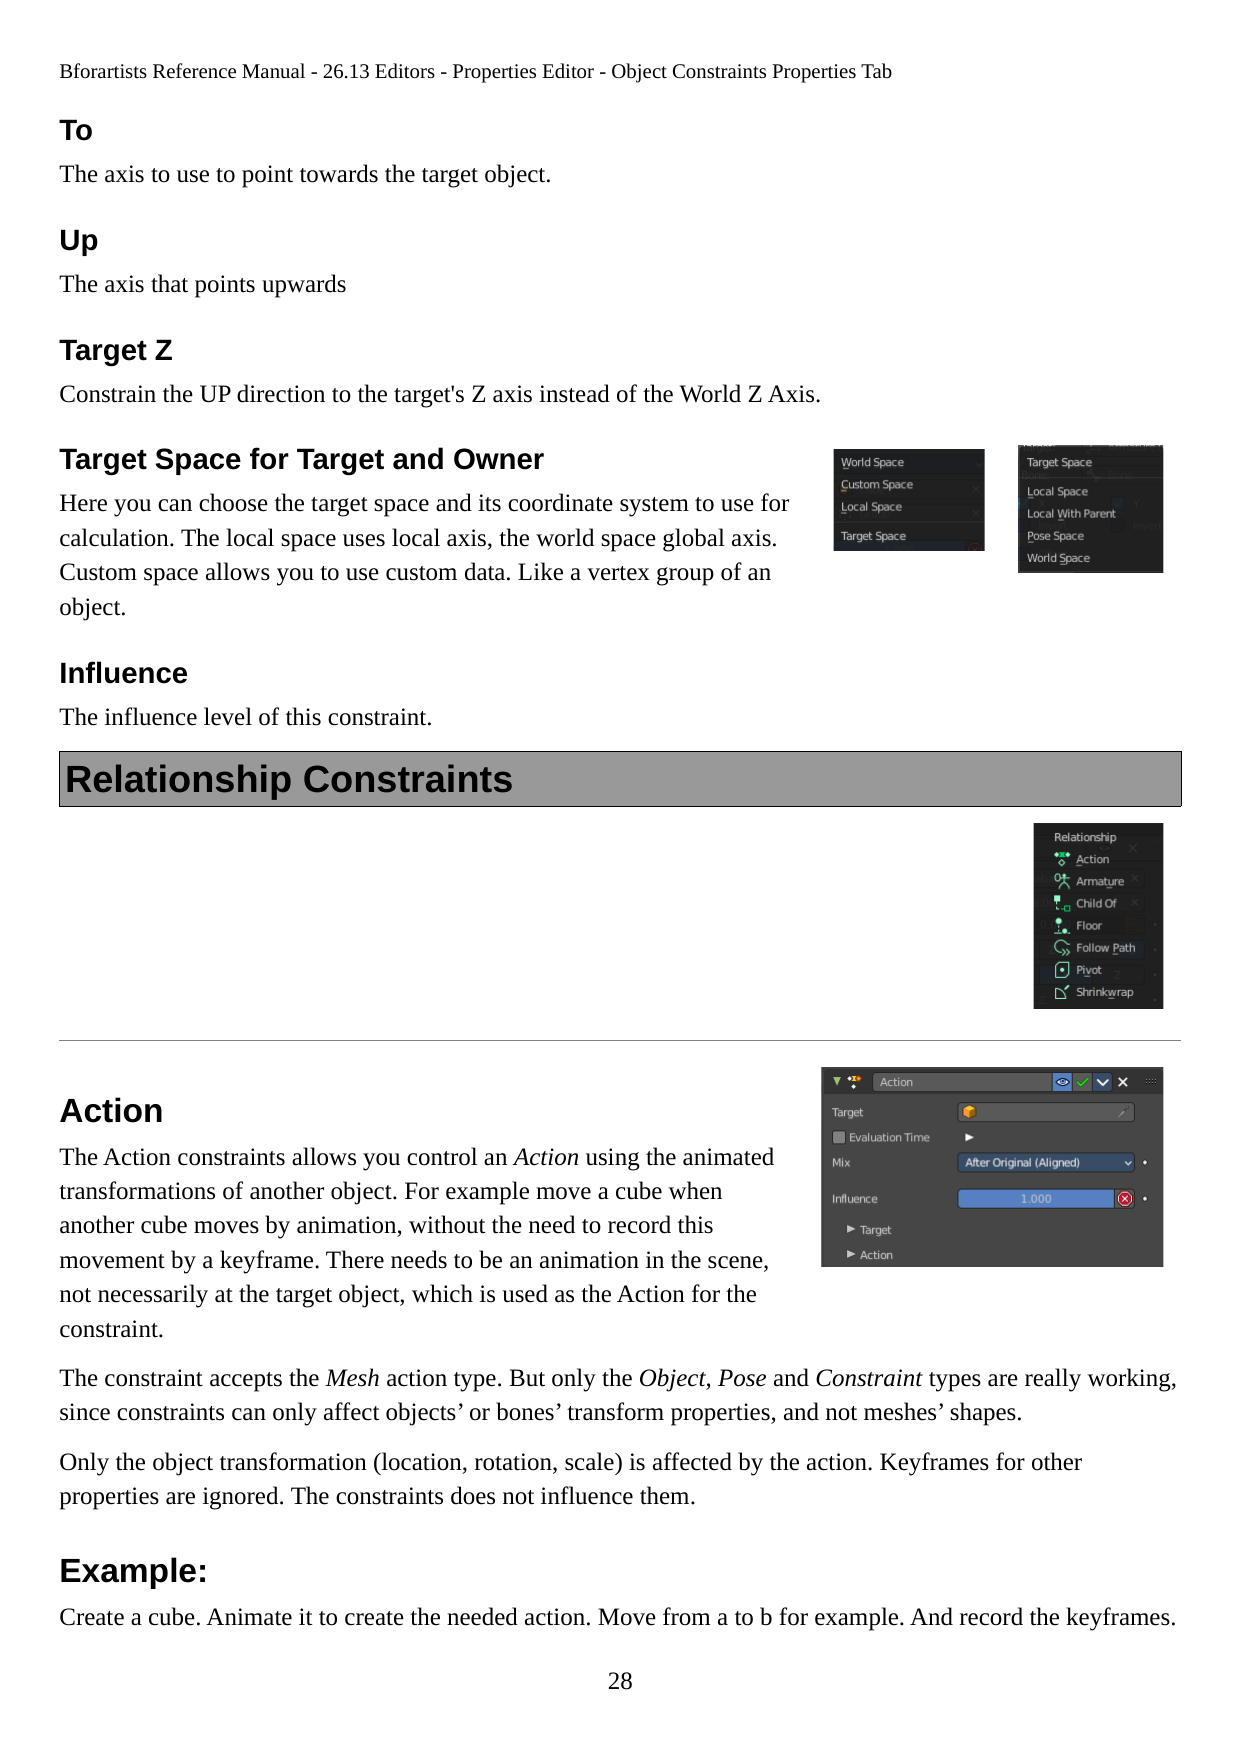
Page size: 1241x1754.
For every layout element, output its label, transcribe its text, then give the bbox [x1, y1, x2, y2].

text Create a cube. Animate it to create the needed action. Move from a to b for example. And record the keyframes. [59, 1602, 1181, 1631]
subtitle Influence [59, 656, 1181, 689]
text The constraint accepts the Mesh action type. But only the Object, Pose and Constraint types are really working, since constraints can only affect objects’ or bones’ transform properties, and not meshes’ shapes. [59, 1363, 1181, 1426]
picture [1018, 445, 1164, 573]
text Only the object transformation (location, rotation, scale) is affected by the action. Keyframes for other properties are ignored. The constraints does not influence them. [59, 1447, 1181, 1510]
subtitle Target Space for Target and Owner [59, 442, 1181, 476]
picture [833, 449, 985, 551]
text The axis that points upwards [59, 269, 1181, 297]
table_header Relationship Constraints [60, 752, 1181, 806]
subtitle Action [59, 1090, 821, 1129]
text Constrain the UP direction to the target's Z axis instead of the World Z Axis. [59, 379, 1181, 407]
picture [1033, 823, 1164, 1009]
text Here you can choose the target space and its coordinate system to use for calculation. The local space uses local axis, the world space global axis. Custom space allows you to use custom data. Like a vertex group of an object. [59, 488, 1181, 621]
subtitle [1164, 1090, 1181, 1129]
subtitle To [59, 113, 1181, 146]
text The influence level of this constraint. [59, 702, 1181, 731]
subtitle Example: [59, 1551, 1181, 1589]
text The Action constraints allows you control an Action using the animated transformations of another object. For example move a cube when another cube moves by animation, without the need to record this movement by a keyframe. There needs to be an animation in the scene, not necessarily at the target object, which is used as the Action for the constraint. [59, 1142, 1181, 1343]
subtitle Up [59, 222, 1181, 256]
subtitle Target Z [59, 332, 1181, 366]
picture [821, 1067, 1164, 1267]
text The axis to use to point towards the target object. [59, 159, 1181, 188]
